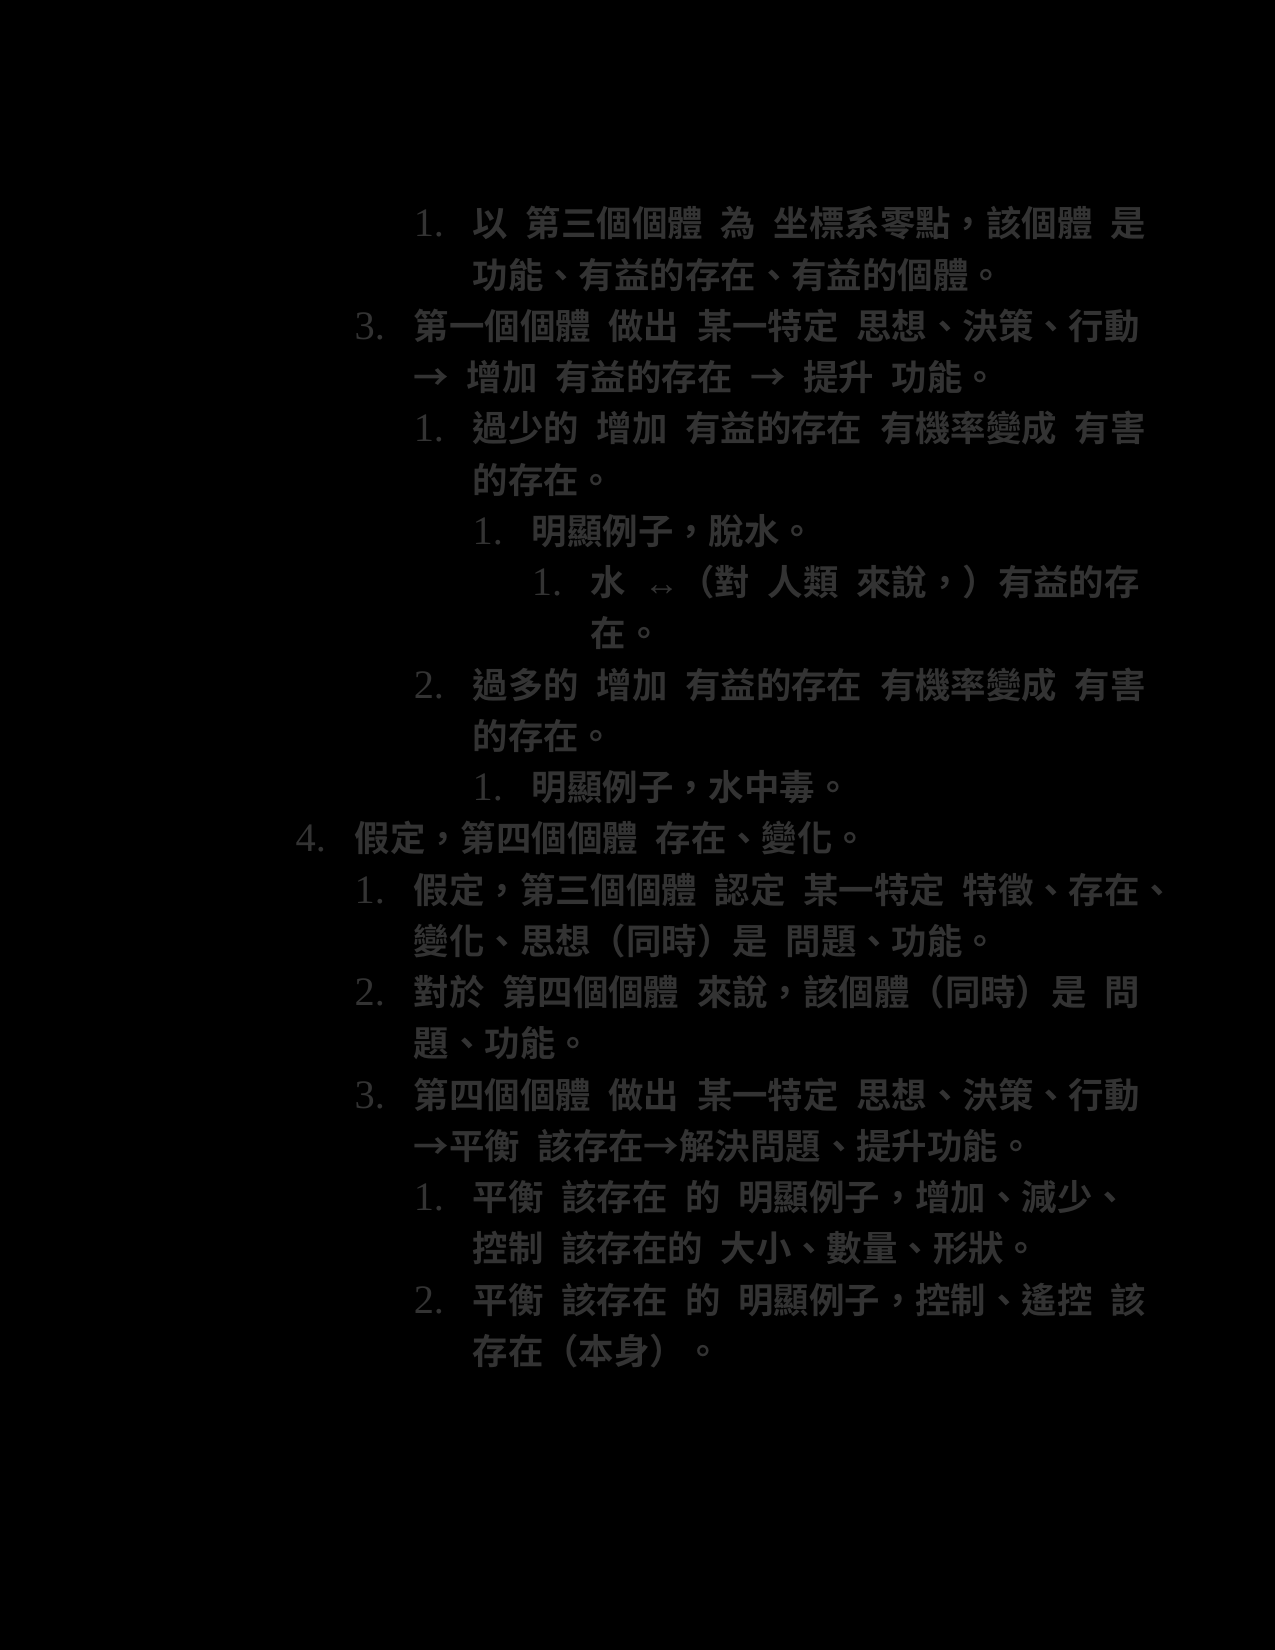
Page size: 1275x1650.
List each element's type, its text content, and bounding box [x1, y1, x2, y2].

list 第一個個體 做出 某一特定 思想、決策、行動 → 增加 有益的存在 → 提升 功能。 [354, 298, 1157, 401]
list 過少的 增加 有益的存在 有機率變成 有害的存在。 [413, 401, 1157, 503]
list 假定，第四個個體 存在、變化。 [295, 811, 1157, 862]
list 水 ↔（對 人類 來說，）有益的存在。 [532, 554, 1157, 657]
list 假定，第三個個體 認定 某一特定 特徵、存在、變化、思想（同時）是 問題、功能。 [354, 862, 1157, 964]
list 平衡 該存在 的 明顯例子，控制、遙控 該存在（本身）。 [413, 1272, 1157, 1374]
list 第四個個體 做出 某一特定 思想、決策、行動→平衡 該存在→解決問題、提升功能。 [354, 1067, 1157, 1169]
list 平衡 該存在 的 明顯例子，增加、減少、控制 該存在的 大小、數量、形狀。 [413, 1169, 1157, 1272]
list 過多的 增加 有益的存在 有機率變成 有害的存在。 [413, 657, 1157, 759]
list 明顯例子，脫水。 [472, 503, 1157, 554]
list 以 第三個個體 為 坐標系零點，該個體 是 功能、有益的存在、有益的個體。 [413, 196, 1157, 298]
list 明顯例子，水中毒。 [472, 759, 1157, 811]
list 對於 第四個個體 來說，該個體（同時）是 問題、功能。 [354, 964, 1157, 1067]
